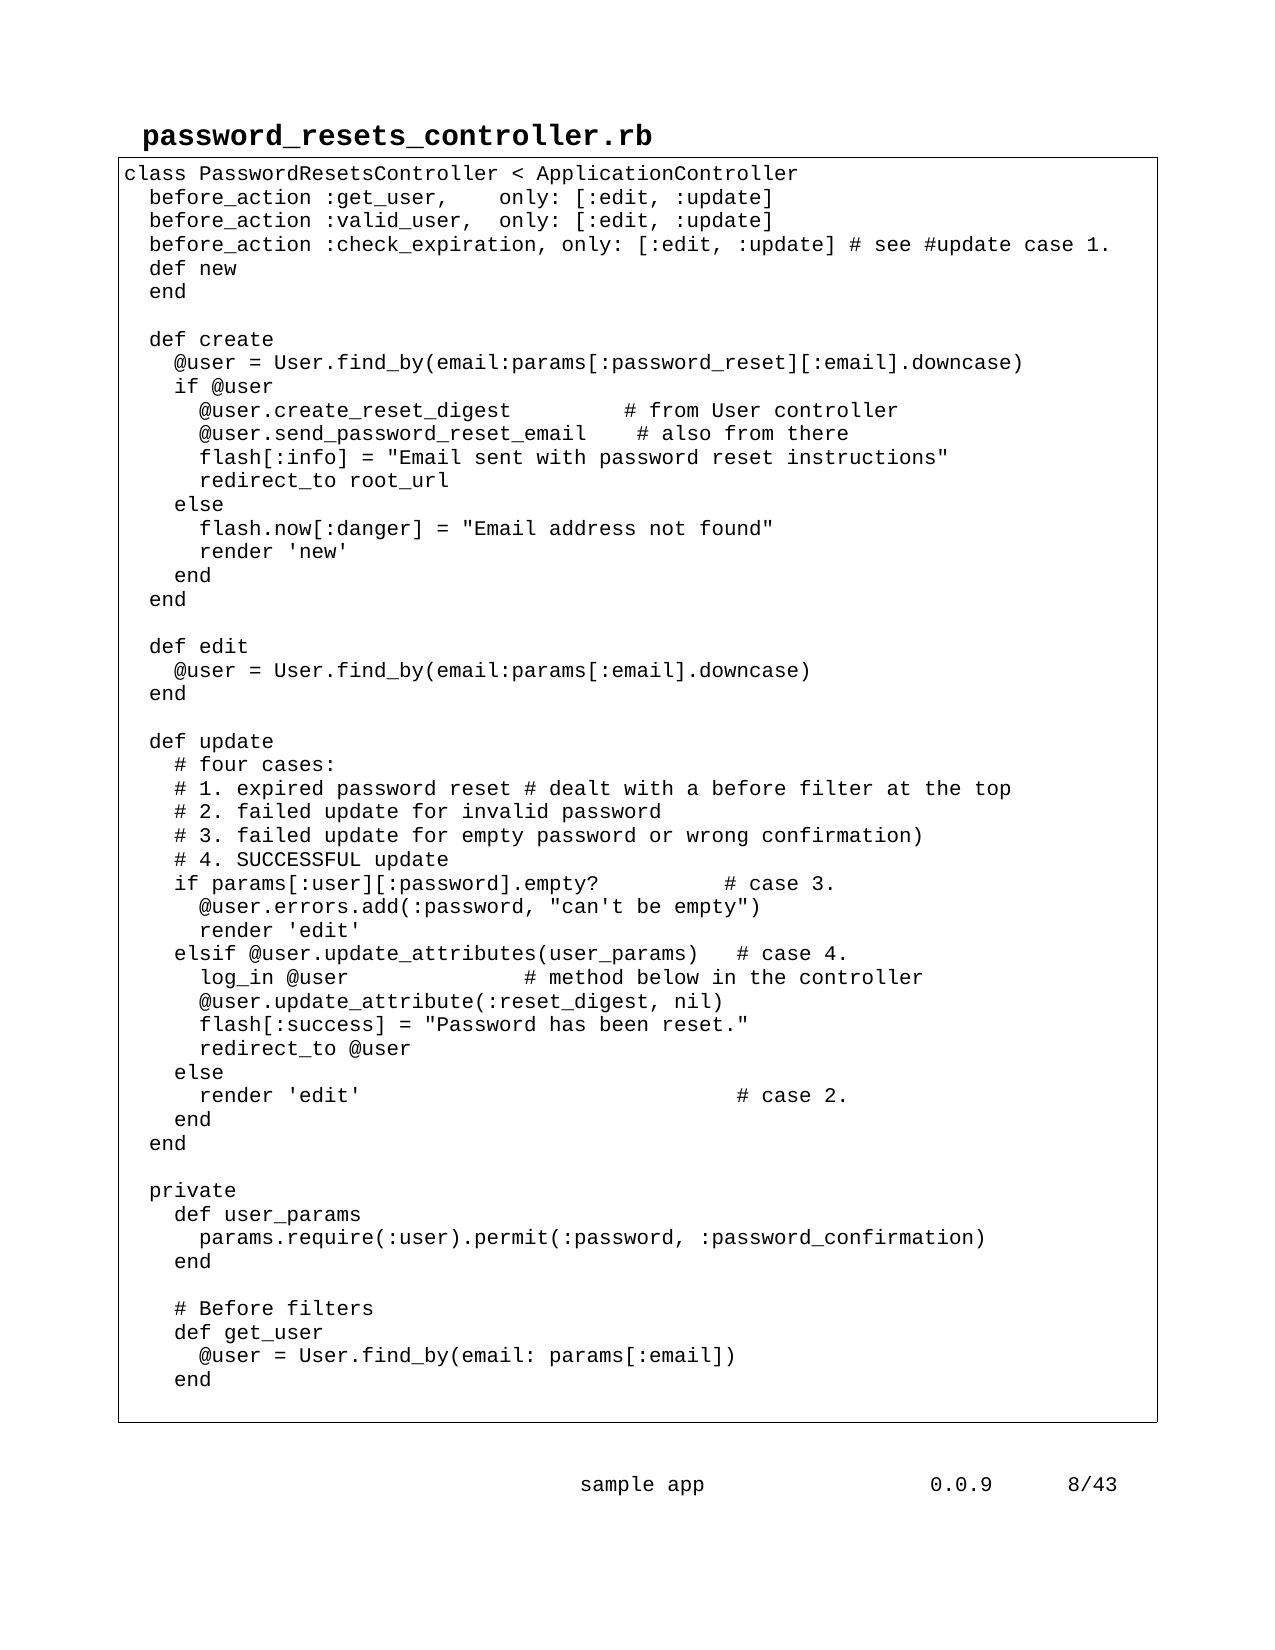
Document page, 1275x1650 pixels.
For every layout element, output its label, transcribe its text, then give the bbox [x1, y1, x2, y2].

table_header class PasswordResetsController < ApplicationController before_action :get_user, only: [:edit, :update] before_action :valid_user, only: [:edit, :update] before_action :check_expiration, only: [:edit, :update] # see #update case 1. def new end def create @user = User.find_by(email:params[:password_reset][:email].downcase) if @user @user.create_reset_digest # from User controller @user.send_password_reset_email # also from there flash[:info] = "Email sent with password reset instructions" redirect_to root_url else flash.now[:danger] = "Email address not found" render 'new' end end def edit @user = User.find_by(email:params[:email].downcase) end def update # four cases: # 1. expired password reset # dealt with a before filter at the top # 2. failed update for invalid password # 3. failed update for empty password or wrong confirmation) # 4. SUCCESSFUL update if params[:user][:password].empty? # case 3. @user.errors.add(:password, "can't be empty") render 'edit' elsif @user.update_attributes(user_params) # case 4. log_in @user # method below in the controller @user.update_attribute(:reset_digest, nil) flash[:success] = "Password has been reset." redirect_to @user else render 'edit' # case 2. end end private def user_params params.require(:user).permit(:password, :password_confirmation) end # Before filters def get_user @user = User.find_by(email: params[:email]) end [119, 158, 1157, 1422]
subtitle password_resets_controller.rb [142, 121, 1157, 154]
